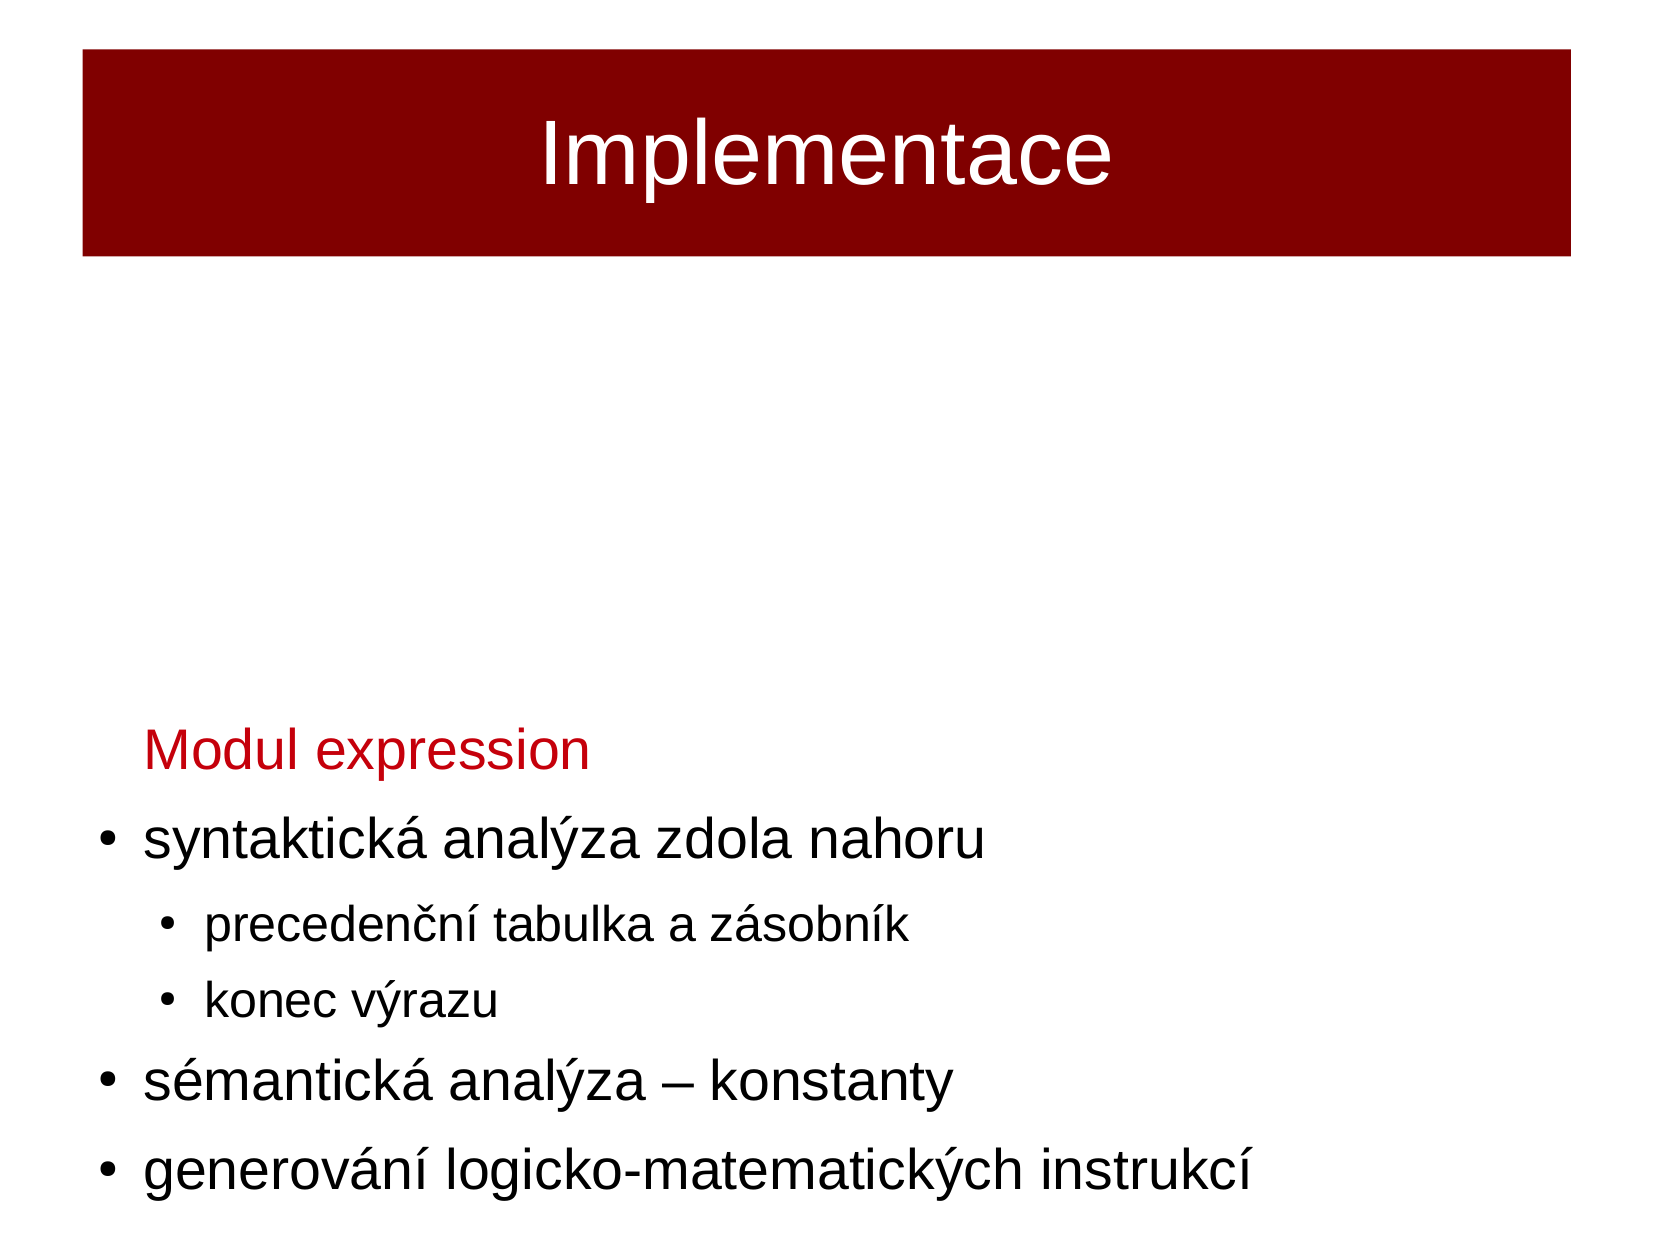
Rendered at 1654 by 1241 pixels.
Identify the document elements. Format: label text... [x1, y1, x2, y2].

title Implementace [82, 49, 1571, 257]
list Modul expression syntaktická analýza zdola nahoru precedenční tabulka a zásobník konec výrazu sémantická analýza – konstanty generování logicko-matematických instrukcí [82, 717, 1571, 1205]
